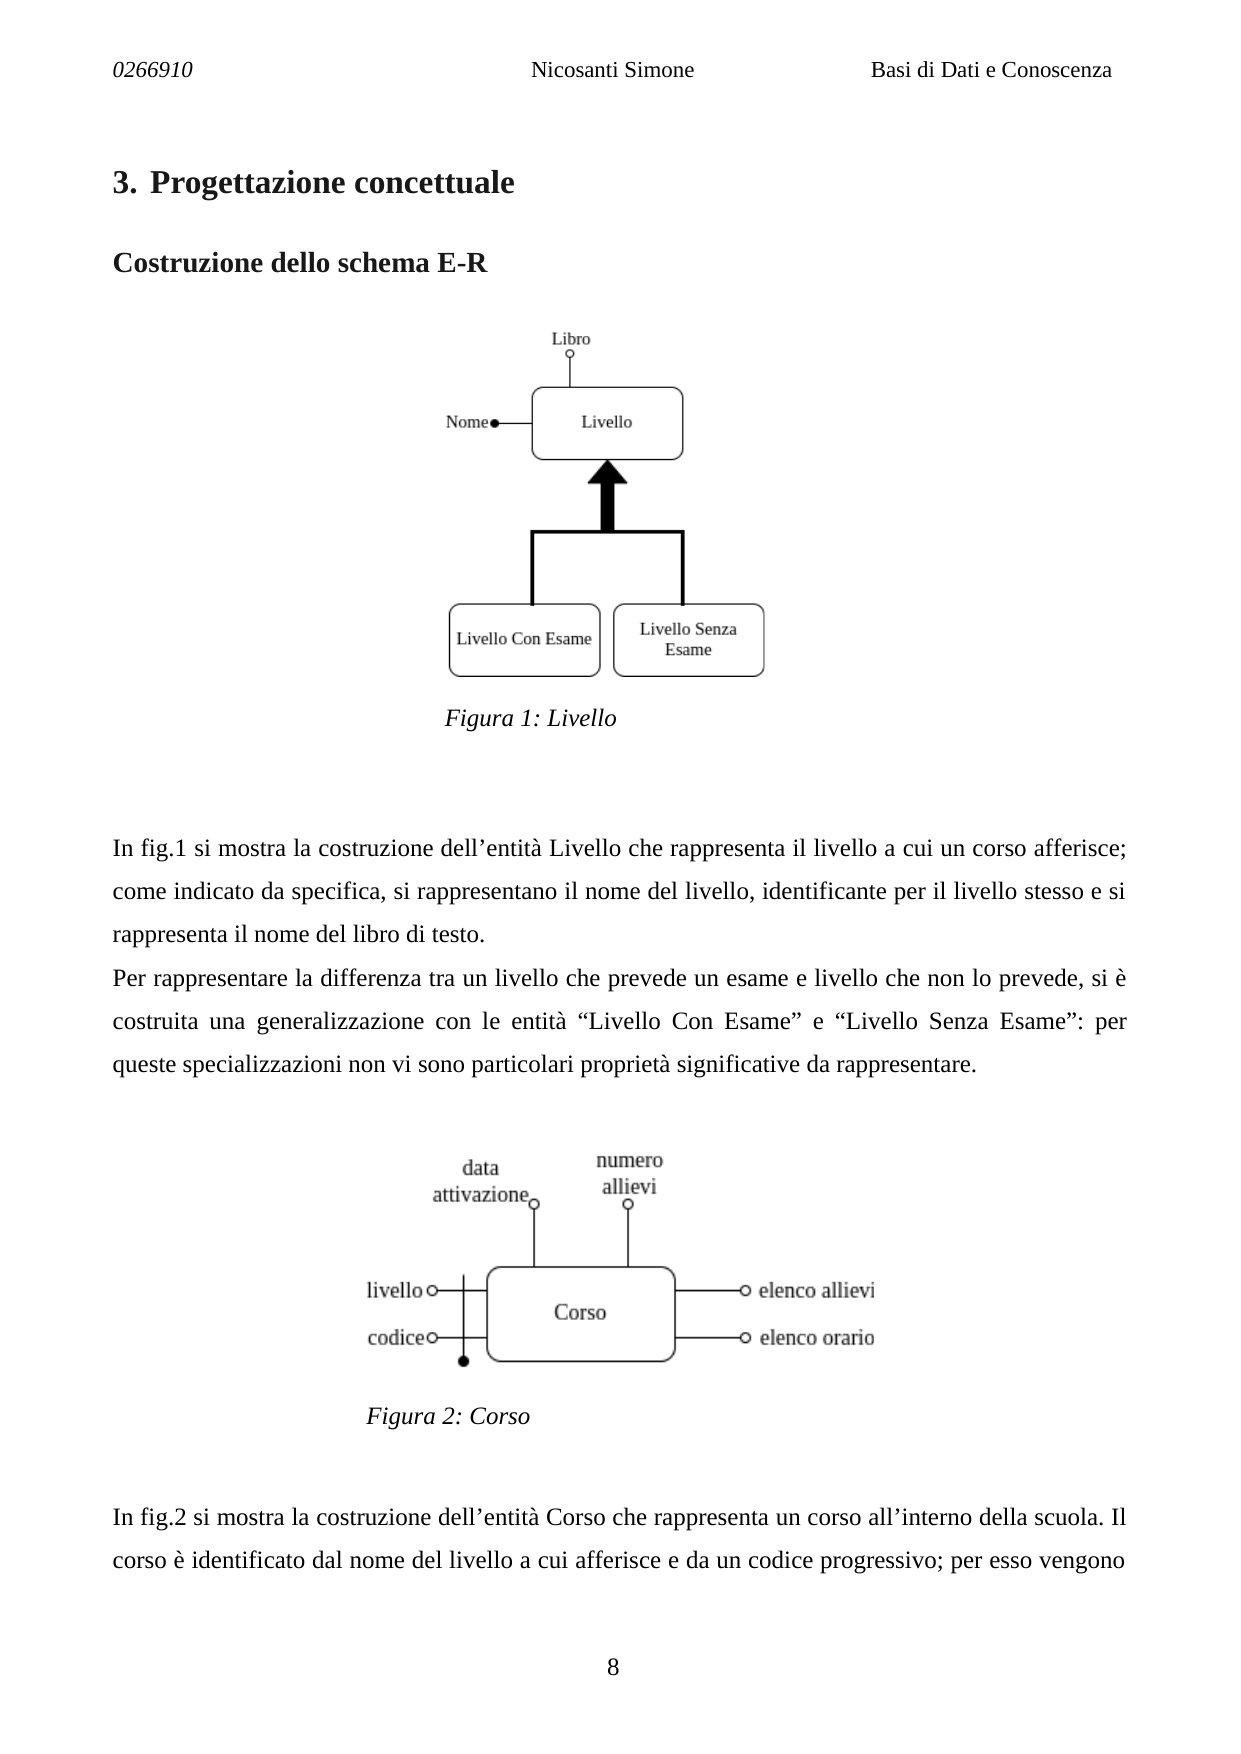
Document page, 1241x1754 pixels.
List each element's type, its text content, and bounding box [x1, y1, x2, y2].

text Figura 1: Livello [444, 677, 764, 732]
text In fig.1 si mostra la costruzione dell’entità Livello che rappresenta il livello a cui un corso afferisce; come indicato da specifica, si rappresentano il nome del livello, identificante per il livello stesso e si rappresenta il nome del libro di testo. [112, 833, 1128, 948]
text Figura 2: Corso [366, 1375, 874, 1430]
picture [366, 1147, 874, 1375]
picture [444, 329, 765, 677]
subtitle Progettazione concettuale [112, 162, 1128, 201]
text Per rappresentare la differenza tra un livello che prevede un esame e livello che non lo prevede, si è costruita una generalizzazione con le entità “Livello Con Esame” e “Livello Senza Esame”: per queste specializzazioni non vi sono particolari proprietà significative da rappresentare. [112, 963, 1128, 1078]
text In fig.2 si mostra la costruzione dell’entità Corso che rappresenta un corso all’interno della scuola. Il corso è identificato dal nome del livello a cui afferisce e da un codice progressivo; per esso vengono [112, 1502, 1128, 1574]
subtitle Costruzione dello schema E-R [112, 245, 1128, 278]
